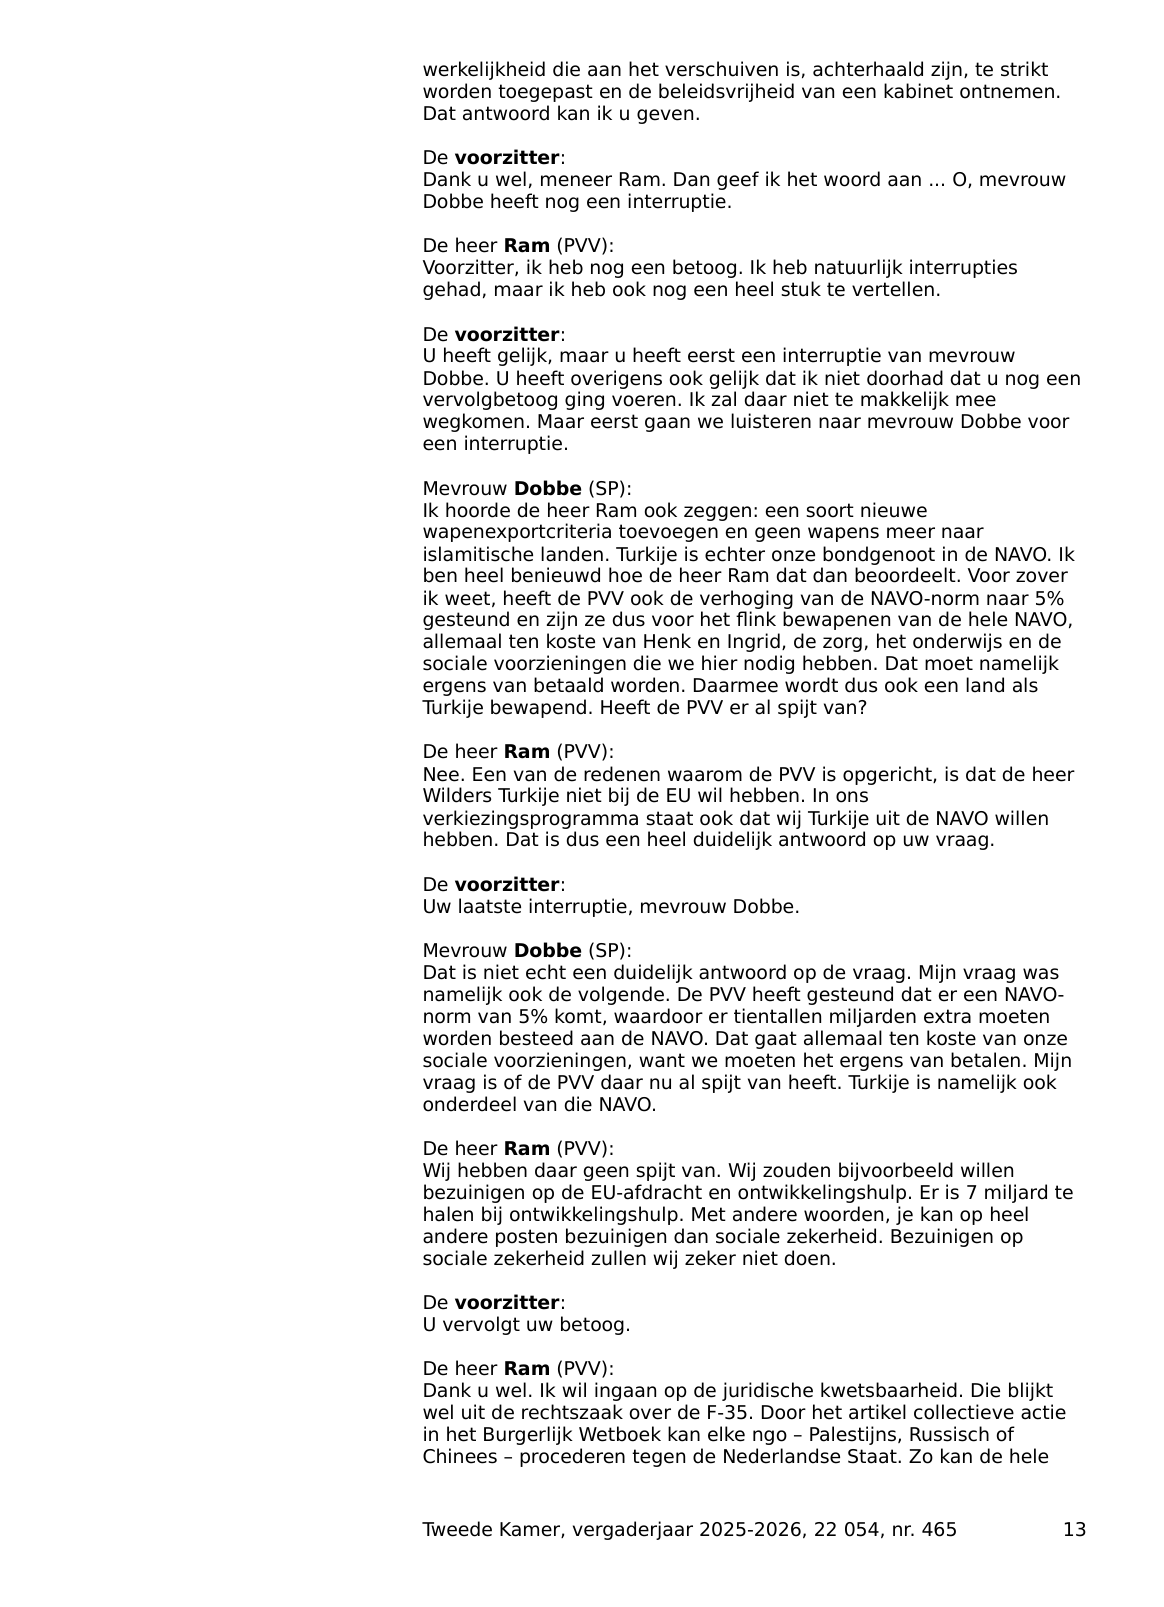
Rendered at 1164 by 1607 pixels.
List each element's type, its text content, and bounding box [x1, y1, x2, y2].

text werkelijkheid die aan het verschuiven is, achterhaald zijn, te strikt worden toegepast en de beleidsvrijheid van een kabinet ontnemen. Dat antwoord kan ik u geven. [422, 59, 1087, 125]
text Voorzitter, ik heb nog een betoog. Ik heb natuurlijk interrupties gehad, maar ik heb ook nog een heel stuk te vertellen. [422, 257, 1087, 301]
text Mevrouw Dobbe (SP): [422, 477, 1087, 499]
text De voorzitter: [422, 323, 1087, 345]
text Uw laatste interruptie, mevrouw Dobbe. [422, 896, 1087, 917]
text Mevrouw Dobbe (SP): [422, 940, 1087, 962]
text De heer Ram (PVV): [422, 1138, 1087, 1160]
text De voorzitter: [422, 147, 1087, 169]
text De voorzitter: [422, 873, 1087, 896]
text U vervolgt uw betoog. [422, 1314, 1087, 1336]
text Ik hoorde de heer Ram ook zeggen: een soort nieuwe wapenexportcriteria toevoegen en geen wapens meer naar islamitische landen. Turkije is echter onze bondgenoot in de NAVO. Ik ben heel benieuwd hoe de heer Ram dat dan beoordeelt. Voor zover ik weet, heeft de PVV ook de verhoging van de NAVO-norm naar 5% gesteund en zijn ze dus voor het flink bewapenen van de hele NAVO, allemaal ten koste van Henk en Ingrid, de zorg, het onderwijs en de sociale voorzieningen die we hier nodig hebben. Dat moet namelijk ergens van betaald worden. Daarmee wordt dus ook een land als Turkije bewapend. Heeft de PVV er al spijt van? [422, 499, 1087, 719]
text Wij hebben daar geen spijt van. Wij zouden bijvoorbeeld willen bezuinigen op de EU-afdracht en ontwikkelingshulp. Er is 7 miljard te halen bij ontwikkelingshulp. Met andere woorden, je kan op heel andere posten bezuinigen dan sociale zekerheid. Bezuinigen op sociale zekerheid zullen wij zeker niet doen. [422, 1160, 1087, 1269]
text Dat is niet echt een duidelijk antwoord op de vraag. Mijn vraag was namelijk ook de volgende. De PVV heeft gesteund dat er een NAVO-norm van 5% komt, waardoor er tientallen miljarden extra moeten worden besteed aan de NAVO. Dat gaat allemaal ten koste van onze sociale voorzieningen, want we moeten het ergens van betalen. Mijn vraag is of de PVV daar nu al spijt van heeft. Turkije is namelijk ook onderdeel van die NAVO. [422, 962, 1087, 1116]
text U heeft gelijk, maar u heeft eerst een interruptie van mevrouw Dobbe. U heeft overigens ook gelijk dat ik niet doorhad dat u nog een vervolgbetoog ging voeren. Ik zal daar niet te makkelijk mee wegkomen. Maar eerst gaan we luisteren naar mevrouw Dobbe voor een interruptie. [422, 345, 1087, 455]
text De heer Ram (PVV): [422, 741, 1087, 763]
text Dank u wel, meneer Ram. Dan geef ik het woord aan ... O, mevrouw Dobbe heeft nog een interruptie. [422, 169, 1087, 213]
text Nee. Een van de redenen waarom de PVV is opgericht, is dat de heer Wilders Turkije niet bij de EU wil hebben. In ons verkiezingsprogramma staat ook dat wij Turkije uit de NAVO willen hebben. Dat is dus een heel duidelijk antwoord op uw vraag. [422, 763, 1087, 851]
text De heer Ram (PVV): [422, 1358, 1087, 1380]
text Dank u wel. Ik wil ingaan op de juridische kwetsbaarheid. Die blijkt wel uit de rechtszaak over de F-35. Door het artikel collectieve actie in het Burgerlijk Wetboek kan elke ngo – Palestijns, Russisch of Chinees – procederen tegen de Nederlandse Staat. Zo kan de hele [422, 1380, 1087, 1468]
text De heer Ram (PVV): [422, 235, 1087, 257]
text De voorzitter: [422, 1292, 1087, 1314]
